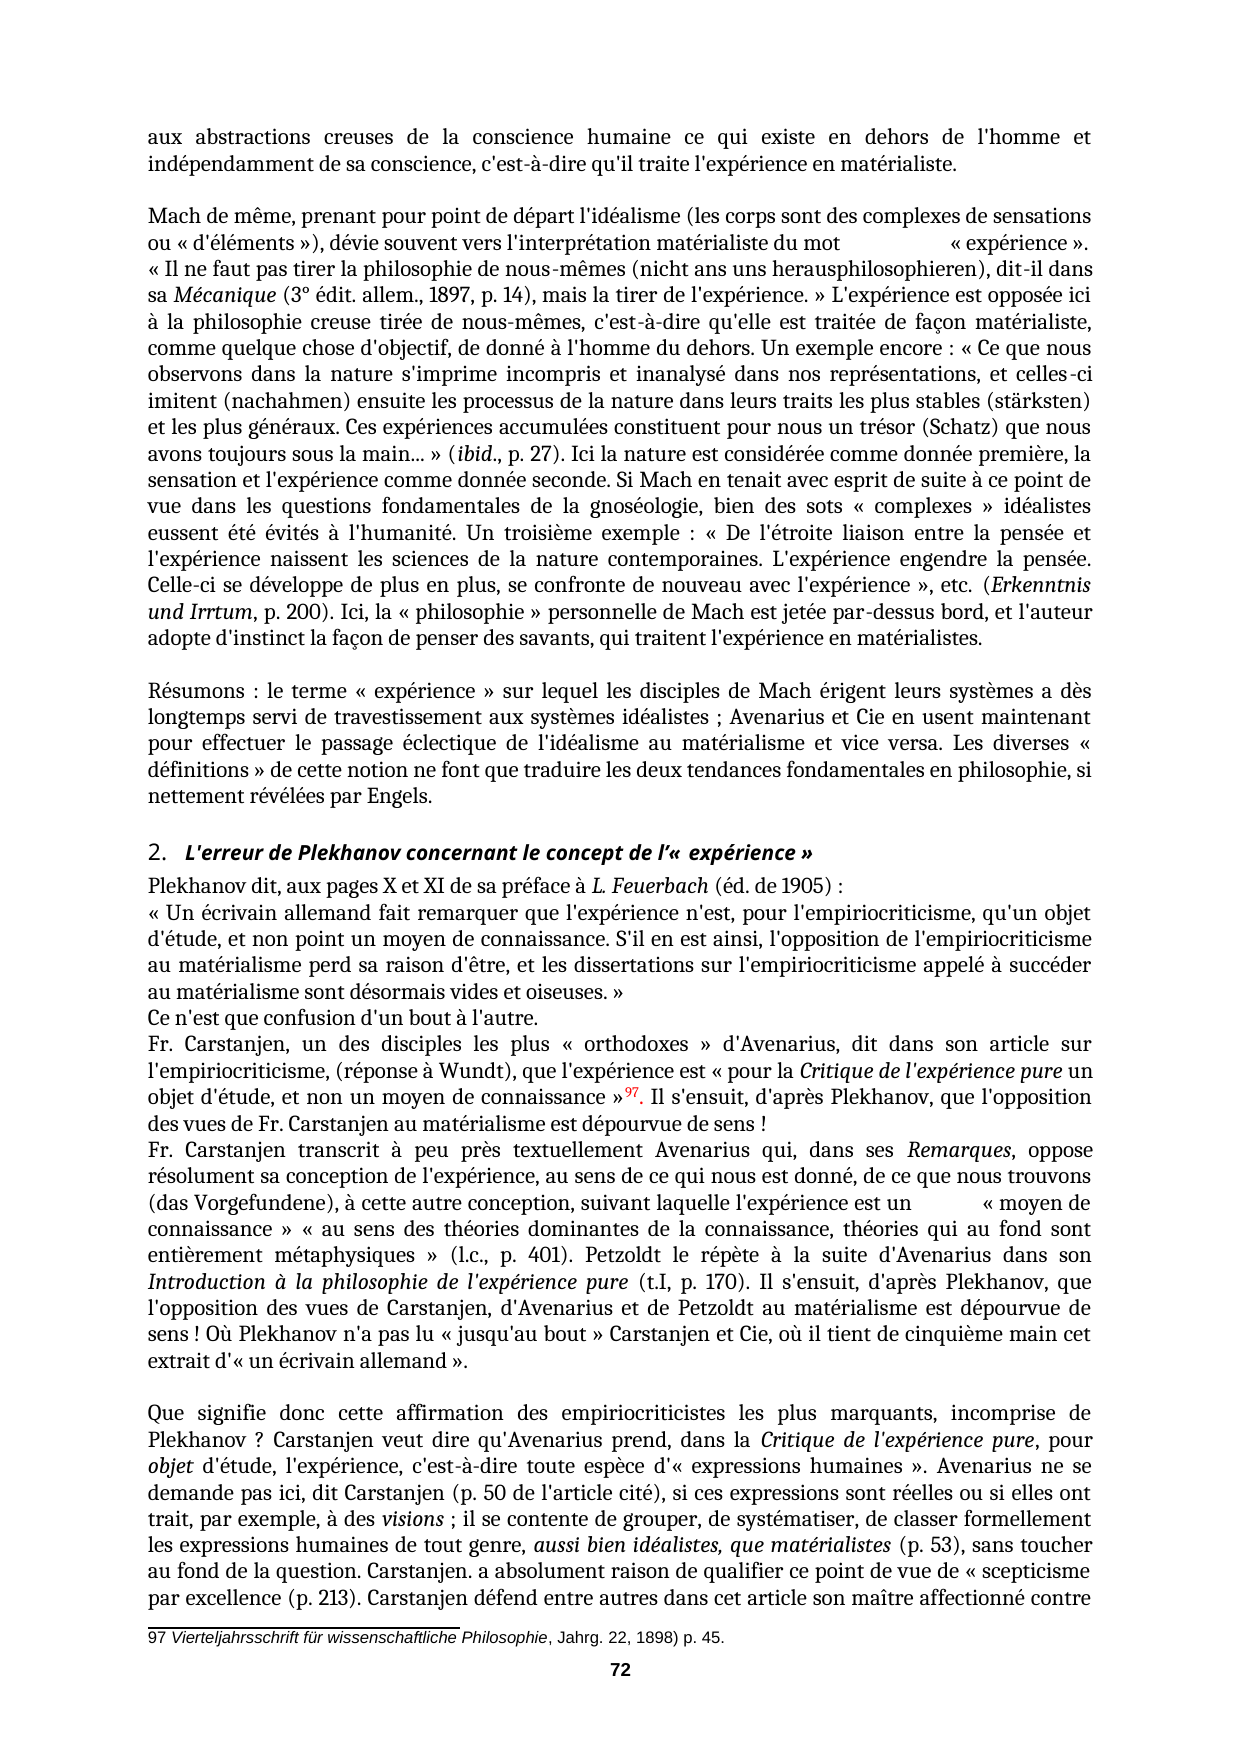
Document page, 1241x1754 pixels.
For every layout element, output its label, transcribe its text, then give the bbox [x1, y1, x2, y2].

text Résumons : le terme « expérience » sur lequel les disciples de Mach érigent leurs systèmes a dès longtemps servi de travestissement aux systèmes idéalistes ; Avenarius et Cie en usent maintenant pour effectuer le passage éclectique de l'idéalisme au matérialisme et vice versa. Les diverses « définitions » de cette notion ne font que traduire les deux tendances fondamentales en philosophie, si nettement révélées par Engels. [148, 677, 1093, 809]
text Ce n'est que confusion d'un bout à l'autre. [148, 1005, 1093, 1031]
text Que signifie donc cette affirmation des empiriocriticistes les plus marquants, incomprise de Plekhanov ? Carstanjen veut dire qu'Avenarius prend, dans la Critique de l'expérience pure, pour objet d'étude, l'expérience, c'est‑à‑dire toute espèce d'« expressions humaines ». Avenarius ne se demande pas ici, dit Carstanjen (p. 50 de l'article cité), si ces expressions sont réelles ou si elles ont trait, par exemple, à des visions ; il se contente de grouper, de systématiser, de classer formellement les expressions humaines de tout genre, aussi bien idéalistes, que matérialistes (p. 53), sans toucher au fond de la question. Carstanjen. a absolument raison de qualifier ce point de vue de « scepticisme par excellence (p. 213). Carstanjen défend entre autres dans cet article son maître affectionné contre [148, 1400, 1093, 1611]
text Fr. Carstanjen transcrit à peu près textuellement Avenarius qui, dans ses Remarques, oppose résolument sa conception de l'expérience, au sens de ce qui nous est donné, de ce que nous trouvons (das Vorgefundene), à cette autre conception, suivant laquelle l'expérience est un « moyen de connaissance » « au sens des théories dominantes de la connaissance, théories qui au fond sont entièrement métaphysiques » (l.c., p. 401). Petzoldt le répète à la suite d'Avenarius dans son Introduction à la philosophie de l'expérience pure (t.I, p. 170). Il s'ensuit, d'après Plekhanov, que l'opposition des vues de Carstanjen, d'Avenarius et de Petzoldt au matérialisme est dépourvue de sens ! Où Plekhanov n'a pas lu « jusqu'au bout » Carstanjen et Cie, où il tient de cinquième main cet extrait d'« un écrivain allemand ». [148, 1137, 1093, 1374]
text aux abstractions creuses de la conscience humaine ce qui existe en dehors de l'homme et indépendamment de sa conscience, c'est‑à‑dire qu'il traite l'expérience en matérialiste. [148, 124, 1093, 177]
text Vierteljahrsschrift für wissenschaftliche Philosophie, Jahrg. 22, 1898) p. 45. [148, 1628, 1093, 1647]
text Fr. Carstanjen, un des disciples les plus « orthodoxes » d'Avenarius, dit dans son article sur l'empiriocriticisme, (réponse à Wundt), que l'expérience est « pour la Critique de l'expérience pure un objet d'étude, et non un moyen de connaissance ». Il s'ensuit, d'après Plekhanov, que l'opposition des vues de Fr. Carstanjen au matérialisme est dépourvue de sens ! [148, 1031, 1093, 1137]
text « Un écrivain allemand fait remarquer que l'expérience n'est, pour l'empiriocriticisme, qu'un objet d'étude, et non point un moyen de connaissance. S'il en est ainsi, l'opposition de l'empiriocriticisme au matérialisme perd sa raison d'être, et les dissertations sur l'empiriocriticisme appelé à succéder au matérialisme sont désormais vides et oiseuses. » [148, 899, 1093, 1005]
text Mach de même, prenant pour point de départ l'idéalisme (les corps sont des complexes de sensations ou « d'éléments »), dévie souvent vers l'interprétation matérialiste du mot « expérience ». « Il ne faut pas tirer la philosophie de nous‑mêmes (nicht ans uns herausphilosophieren), dit‑il dans sa Mécanique (3° édit. allem., 1897, p. 14), mais la tirer de l'expérience. » L'expérience est opposée ici à la philosophie creuse tirée de nous-mêmes, c'est‑à‑dire qu'elle est traitée de façon matérialiste, comme quelque chose d'objectif, de donné à l'homme du dehors. Un exemple encore : « Ce que nous observons dans la nature s'imprime incompris et inanalysé dans nos représentations, et celles‑ci imitent (nachahmen) ensuite les processus de la nature dans leurs traits les plus stables (stärksten) et les plus généraux. Ces expériences accumulées constituent pour nous un trésor (Schatz) que nous avons toujours sous la main... » (ibid., p. 27). Ici la nature est considérée comme donnée première, la sensation et l'expérience comme donnée seconde. Si Mach en tenait avec esprit de suite à ce point de vue dans les questions fondamentales de la gnoséologie, bien des sots « complexes » idéalistes eussent été évités à l'humanité. Un troisième exemple : « De l'étroite liaison entre la pensée et l'expérience naissent les sciences de la nature contemporaines. L'expérience engendre la pensée. Celle‑ci se développe de plus en plus, se confronte de nouveau avec l'expérience », etc. (Erkenntnis und Irrtum, p. 200). Ici, la « philosophie » personnelle de Mach est jetée par‑dessus bord, et l'auteur adopte d'instinct la façon de penser des savants, qui traitent l'expérience en matérialistes. [148, 203, 1093, 651]
text Plekhanov dit, aux pages X et XI de sa préface à L. Feuerbach (éd. de 1905) : [148, 873, 1093, 899]
subtitle L'erreur de Plekhanov concernant le concept de l’« expérience » [148, 836, 1093, 867]
